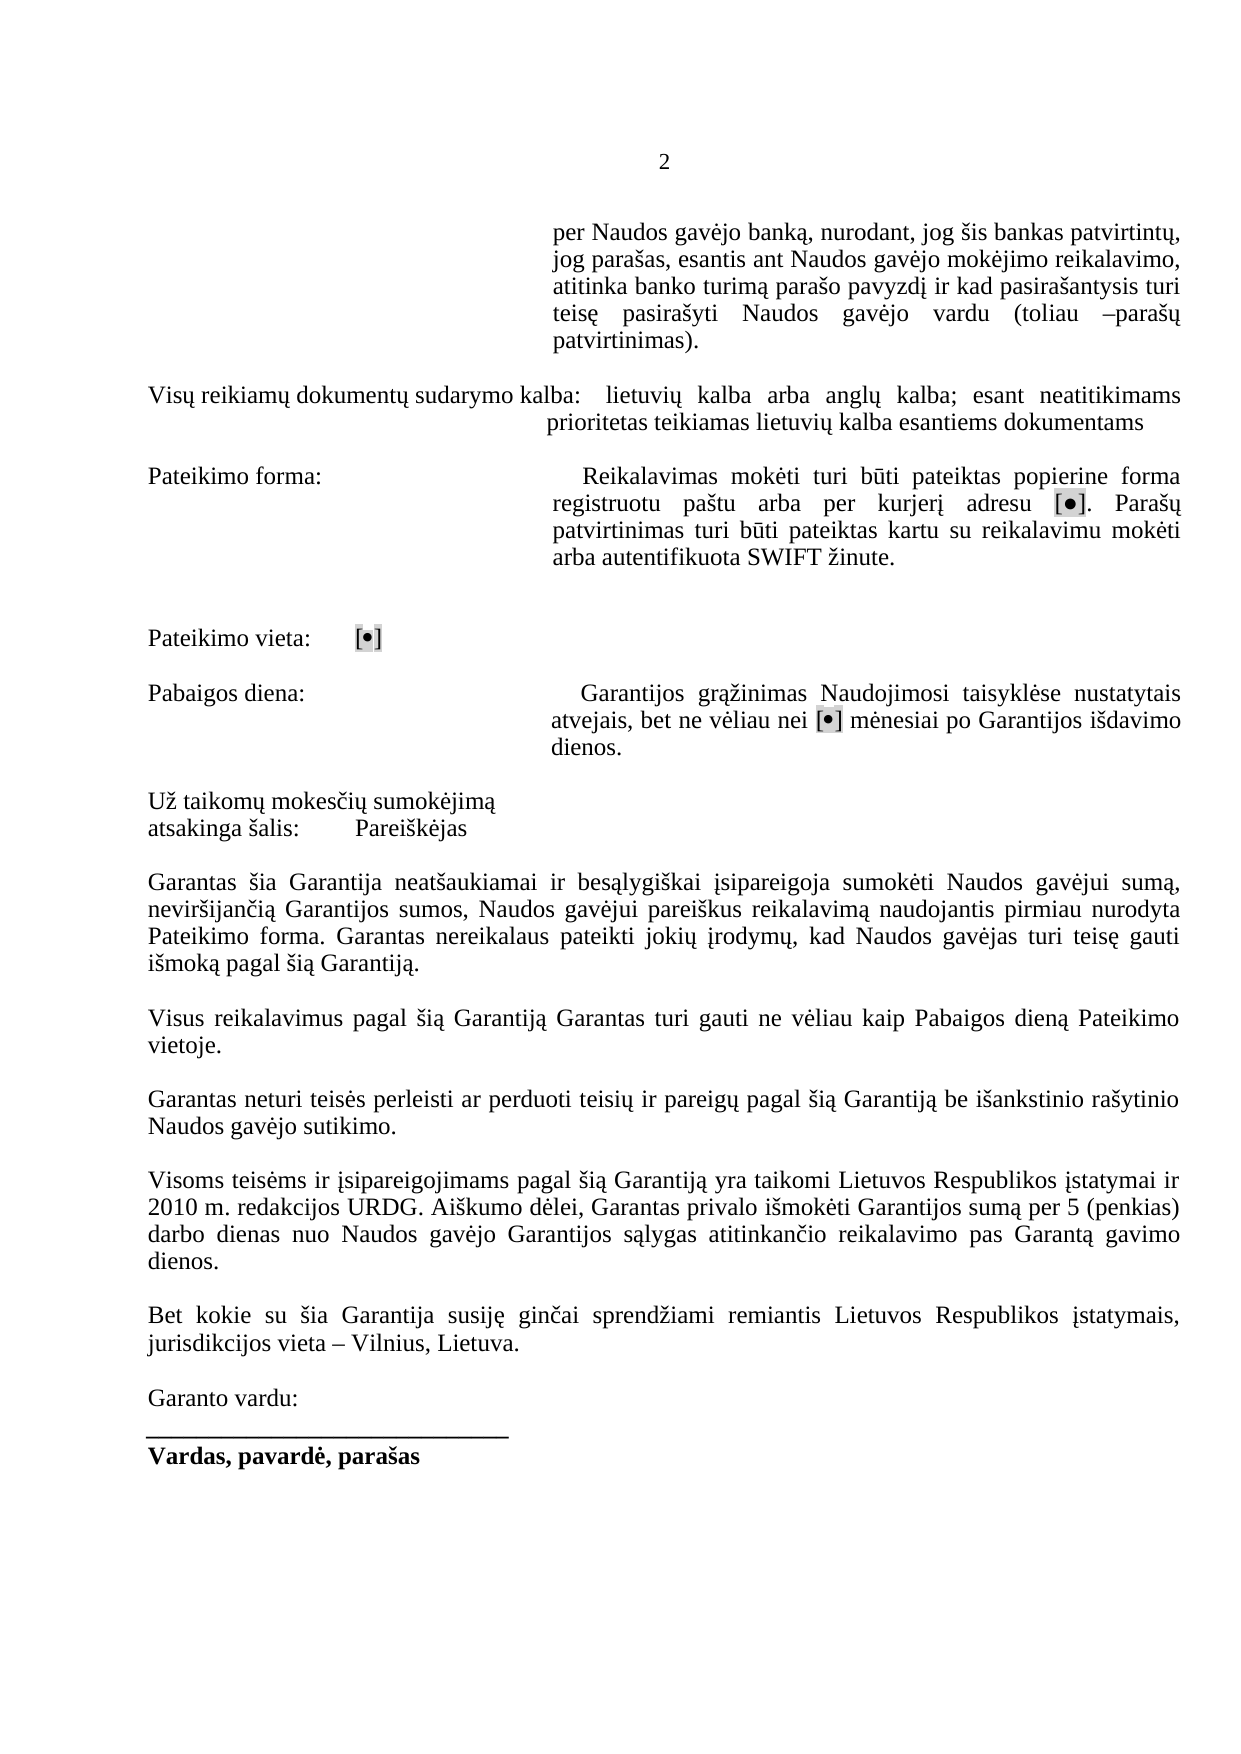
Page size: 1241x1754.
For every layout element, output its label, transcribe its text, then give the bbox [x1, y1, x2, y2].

text Garantas neturi teisės perleisti ar perduoti teisių ir pareigų pagal šią Garantiją be išankstinio rašytinio Naudos gavėjo sutikimo. [148, 1086, 1181, 1140]
text Pateikimo vieta: [] [148, 625, 1181, 652]
text Bet kokie su šia Garantija susiję ginčai sprendžiami remiantis Lietuvos Respublikos įstatymais, jurisdikcijos vieta – Vilnius, Lietuva. [148, 1302, 1181, 1356]
text Pateikimo forma: Reikalavimas mokėti turi būti pateiktas popierine forma registruotu paštu arba per kurjerį adresu [●]. Parašų patvirtinimas turi būti pateiktas kartu su reikalavimu mokėti arba autentifikuota SWIFT žinute. [148, 463, 1181, 571]
text _____________________________ [148, 1412, 1181, 1441]
text Visus reikalavimus pagal šią Garantiją Garantas turi gauti ne vėliau kaip Pabaigos dieną Pateikimo vietoje. [148, 1004, 1181, 1058]
text Garantas šia Garantija neatšaukiamai ir besąlygiškai įsipareigoja sumokėti Naudos gavėjui sumą, neviršijančią Garantijos sumos, Naudos gavėjui pareiškus reikalavimą naudojantis pirmiau nurodyta Pateikimo forma. Garantas nereikalaus pateikti jokių įrodymų, kad Naudos gavėjas turi teisę gauti išmoką pagal šią Garantiją. [148, 869, 1181, 977]
text atsakinga šalis: Pareiškėjas [148, 815, 1181, 842]
text Už taikomų mokesčių sumokėjimą [148, 788, 1181, 815]
text Visų reikiamų dokumentų sudarymo kalba: lietuvių kalba arba anglų kalba; esant neatitikimams prioritetas teikiamas lietuvių kalba esantiems dokumentams [148, 381, 1181, 436]
text Visoms teisėms ir įsipareigojimams pagal šią Garantiją yra taikomi Lietuvos Respublikos įstatymai ir 2010 m. redakcijos URDG. Aiškumo dėlei, Garantas privalo išmokėti Garantijos sumą per 5 (penkias) darbo dienas nuo Naudos gavėjo Garantijos sąlygas atitinkančio reikalavimo pas Garantą gavimo dienos. [148, 1167, 1181, 1275]
text Garanto vardu: [148, 1383, 1181, 1412]
text per Naudos gavėjo banką, nurodant, jog šis bankas patvirtintų, jog parašas, esantis ant Naudos gavėjo mokėjimo reikalavimo, atitinka banko turimą parašo pavyzdį ir kad pasirašantysis turi teisę pasirašyti Naudos gavėjo vardu (toliau –parašų patvirtinimas). [553, 219, 1181, 354]
text Vardas, pavardė, parašas [148, 1441, 1181, 1470]
text Pabaigos diena: Garantijos grąžinimas Naudojimosi taisyklėse nustatytais atvejais, bet ne vėliau nei [] mėnesiai po Garantijos išdavimo dienos. [148, 679, 1181, 761]
